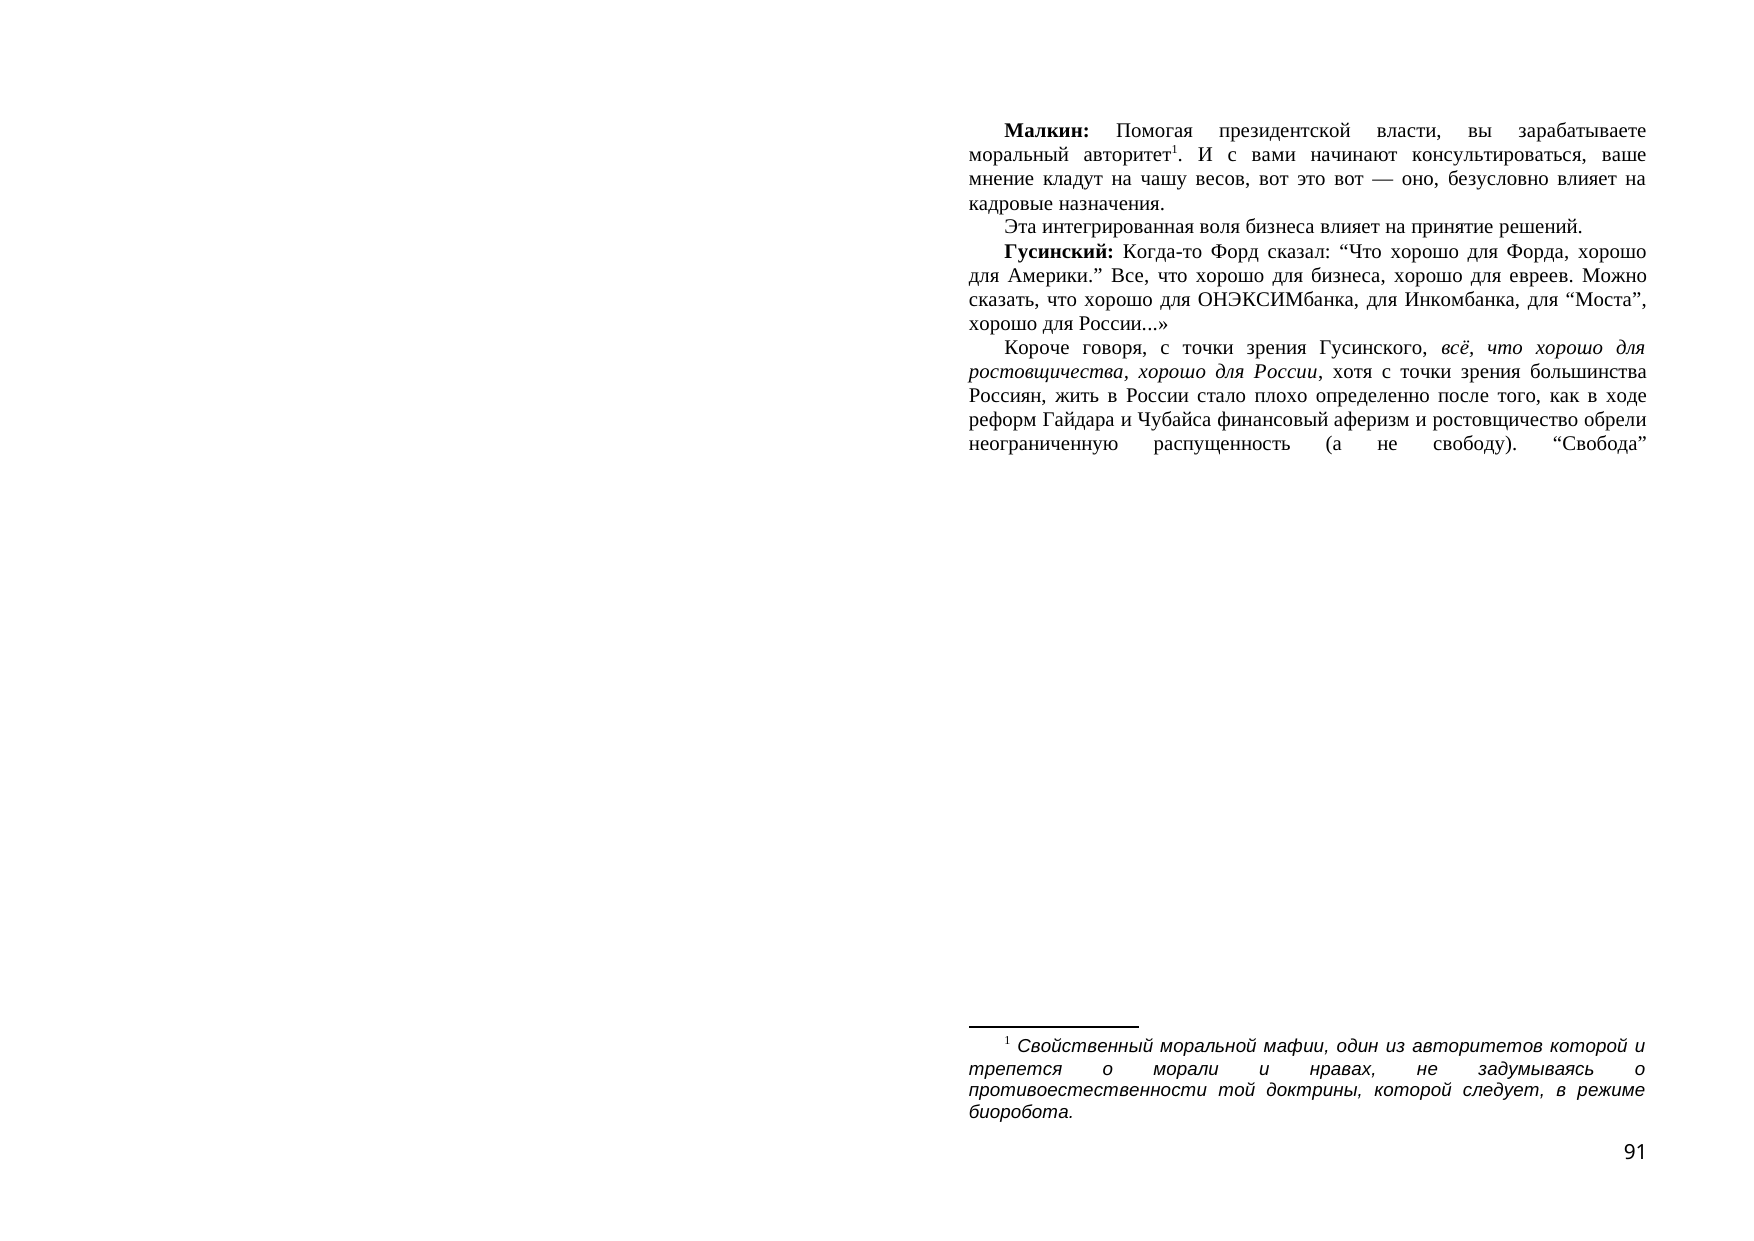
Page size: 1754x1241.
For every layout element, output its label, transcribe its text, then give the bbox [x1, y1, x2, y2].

text Эта интегрированная воля бизнеса влияет на принятие решений. [969, 214, 1648, 238]
text Короче говоря, с точки зрения Гусинского, всё, что хорошо для ростовщичества, хорошо для России, хотя с точки зрения большинства Россиян, жить в России стало плохо определенно после того, как в ходе реформ Гайдара и Чубайса финансовый аферизм и ростовщичество обрели неограниченную распущенность (а не свободу). “Свобода” [969, 335, 1648, 479]
text Гусинский: Когда-то Форд сказал: “Что хорошо для Форда, хорошо для Америки.” Все, что хорошо для бизнеса, хорошо для евреев. Можно сказать, что хорошо для ОНЭКСИМбанка, для Инкомбанка, для “Моста”, хорошо для России...» [969, 238, 1648, 335]
text Свойственный моральной мафии, один из авторитетов которой и трепется о морали и нравах, не задумываясь о противоестественности той доктрины, которой следует, в режиме биоробота. [969, 1033, 1648, 1122]
text Малкин: Помогая президентской власти, вы зарабатываете моральный авторитет. И с вами начинают консультироваться, ваше мнение кладут на чашу весов, вот это вот — оно, безусловно влияет на кадровые назначения. [969, 118, 1648, 214]
